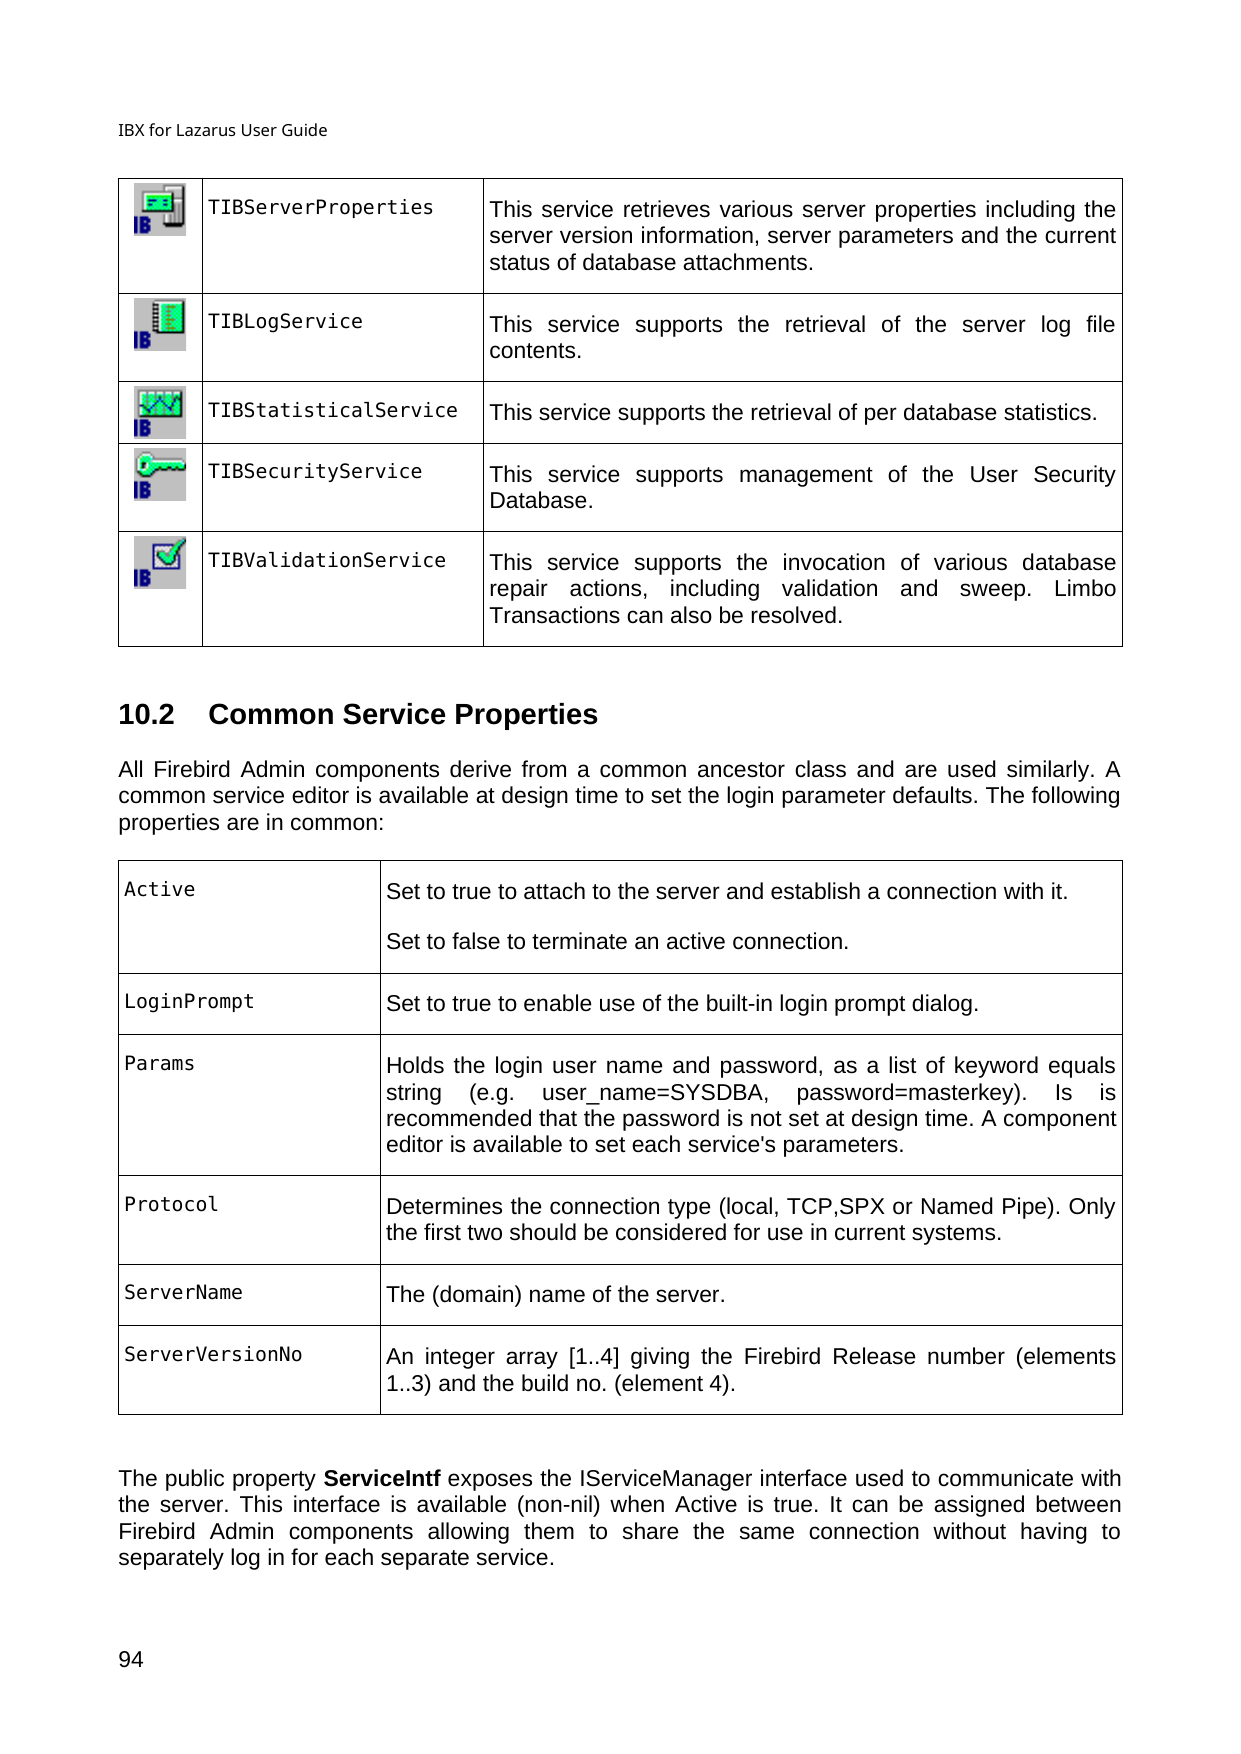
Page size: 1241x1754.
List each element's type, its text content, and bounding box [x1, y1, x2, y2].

table_cell ServerName [119, 1265, 380, 1325]
table_cell Protocol [119, 1176, 380, 1263]
table_cell ServerVersionNo [119, 1326, 380, 1413]
table_cell An integer array [1..4] giving the Firebird Release number (elements 1..3) and the build no. (element 4). [381, 1326, 1122, 1413]
table_cell Holds the login user name and password, as a list of keyword equals string (e.g. user_name=SYSDBA, password=masterkey). Is is recommended that the password is not set at design time. A component editor is available to set each service's parameters. [381, 1035, 1122, 1175]
table_cell TIBLogService [203, 294, 483, 381]
table_header Active [119, 861, 380, 972]
table_cell This service retrieves various server properties including the server version information, server parameters and the current status of database attachments. [484, 179, 1122, 293]
table_cell TIBSecurityService [203, 444, 483, 531]
table_cell [119, 444, 202, 531]
picture [134, 298, 187, 351]
table_cell [119, 299, 202, 381]
text The public property ServiceIntf exposes the IServiceManager interface used to communicate with the server. This interface is available (non-nil) when Active is true. It can be assigned between Firebird Admin components allowing them to share the same connection without having to separately log in for each separate service. [118, 1465, 1122, 1570]
picture [134, 183, 187, 236]
table_cell Set to true to enable use of the built-in login prompt dialog. [381, 974, 1122, 1034]
table_cell TIBStatisticalService [203, 382, 483, 443]
table_cell [119, 294, 202, 298]
table_cell [119, 382, 202, 443]
text All Firebird Admin components derive from a common ancestor class and are used similarly. A common service editor is available at design time to set the login parameter defaults. The following properties are in common: [118, 756, 1122, 835]
table_cell [119, 532, 202, 646]
table_cell TIBValidationService [203, 532, 483, 646]
table_cell Params [119, 1035, 380, 1175]
table_cell The (domain) name of the server. [381, 1265, 1122, 1325]
table_cell This service supports the retrieval of per database statistics. [484, 382, 1122, 443]
table_cell LoginPrompt [119, 974, 380, 1034]
table_cell TIBServerProperties [203, 179, 483, 293]
table_cell [119, 179, 202, 293]
subtitle Common Service Properties [118, 697, 1122, 731]
table_cell This service supports management of the User Security Database. [484, 444, 1122, 531]
picture [134, 448, 187, 501]
picture [134, 536, 187, 589]
table_cell This service supports the invocation of various database repair actions, including validation and sweep. Limbo Transactions can also be resolved. [484, 532, 1122, 646]
table_header Set to true to attach to the server and establish a connection with it. Set to false to terminate an active connection. [381, 861, 1122, 972]
picture [134, 386, 187, 439]
table_cell Determines the connection type (local, TCP,SPX or Named Pipe). Only the first two should be considered for use in current systems. [381, 1176, 1122, 1263]
table_cell This service supports the retrieval of the server log file contents. [484, 294, 1122, 381]
